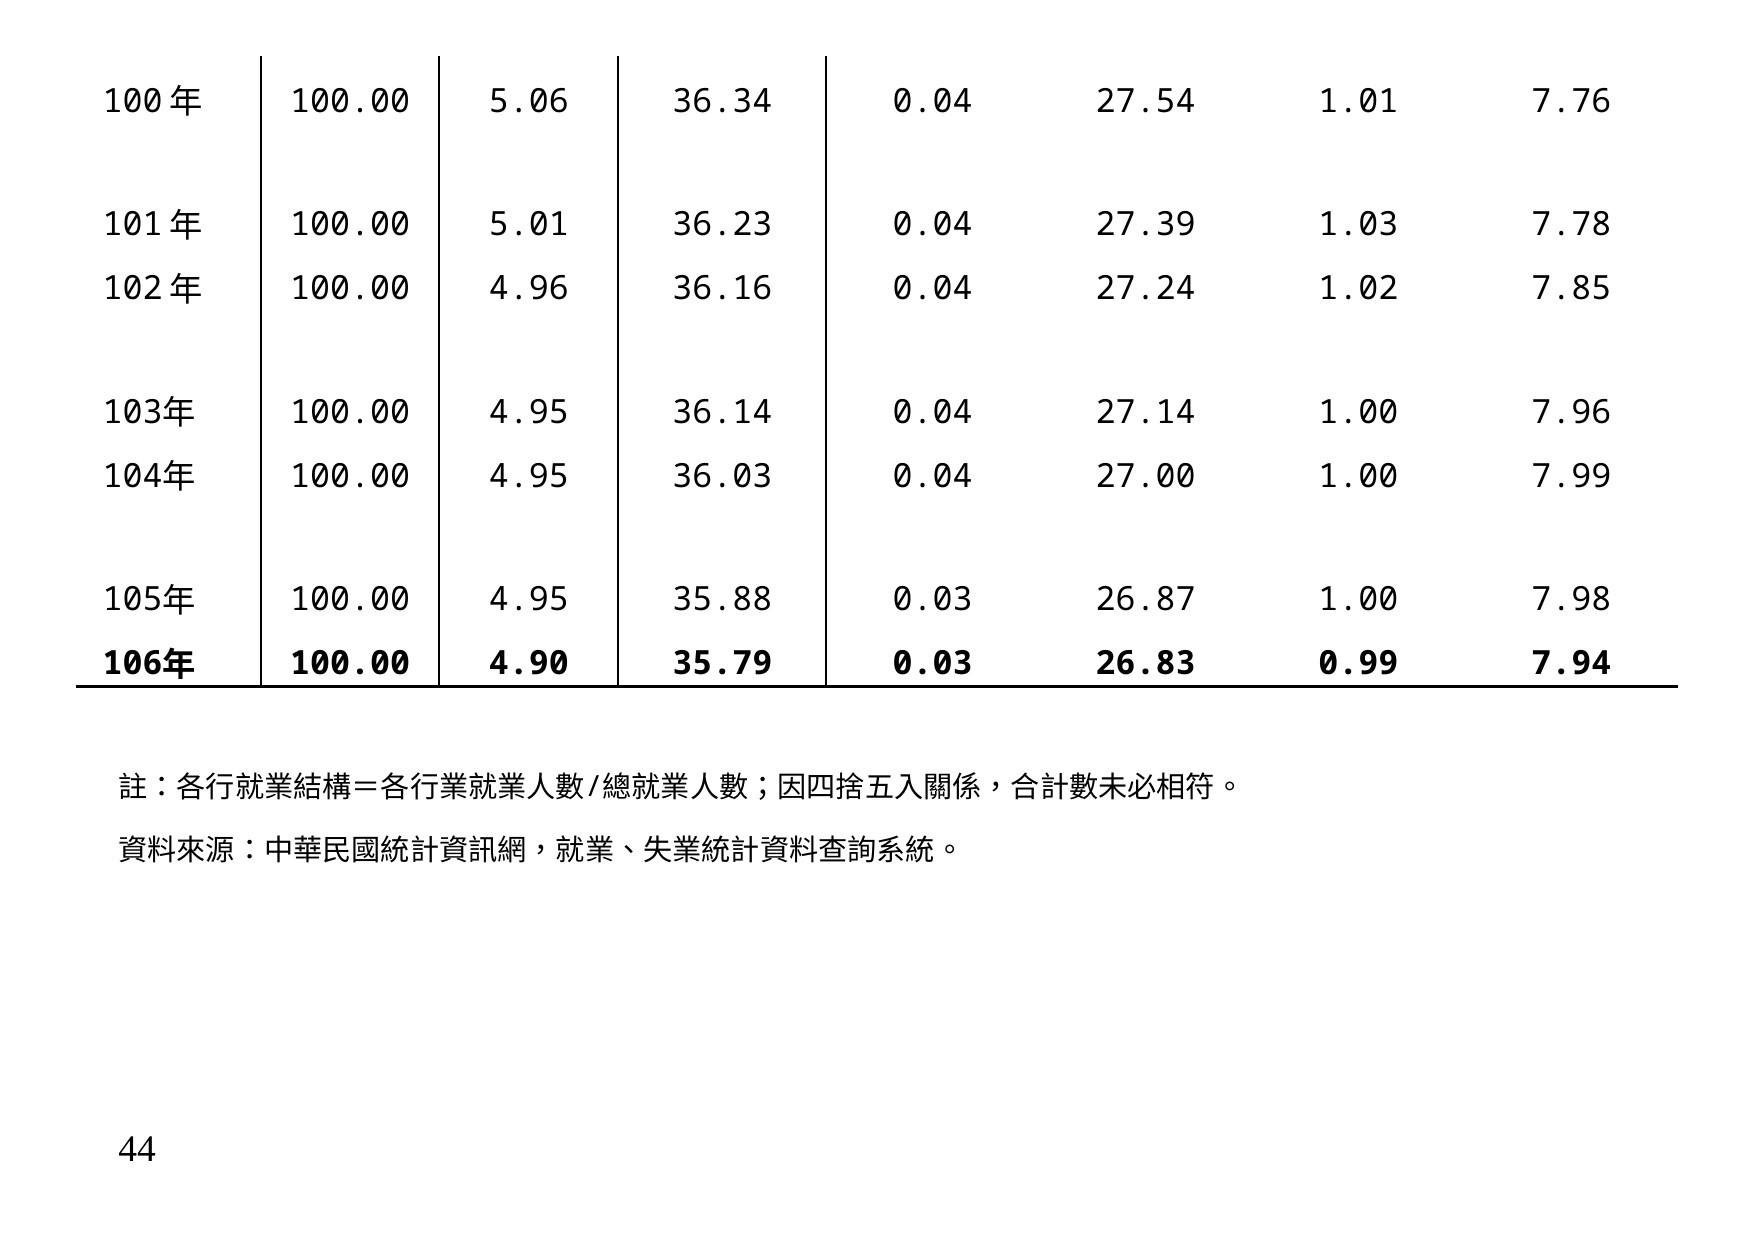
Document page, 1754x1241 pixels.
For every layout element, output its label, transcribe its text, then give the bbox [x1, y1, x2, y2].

table_cell 4.90 [440, 619, 617, 684]
table_cell 100.00 [262, 244, 438, 309]
table_cell 36.03 [619, 431, 825, 497]
table_cell 35.88 [619, 497, 825, 618]
table_cell 4.95 [440, 431, 617, 497]
table_cell 1.01 [1252, 56, 1464, 122]
table_cell 7.99 [1465, 431, 1678, 497]
table_cell 1.02 [1252, 244, 1464, 309]
table_cell 26.87 [1039, 497, 1252, 618]
table_cell 27.39 [1039, 122, 1252, 243]
table_cell 4.95 [440, 310, 617, 431]
table_cell 26.83 [1039, 619, 1252, 684]
table_cell 27.24 [1039, 244, 1252, 309]
table_cell 104年 [76, 431, 260, 497]
table_cell 0.03 [827, 619, 1039, 684]
table_cell 100.00 [262, 122, 438, 243]
text 註：各行就業結構＝各行業就業人數/總就業人數；因四捨五入關係，合計數未必相符。 [118, 743, 1636, 806]
text 資料來源：中華民國統計資訊網，就業、失業統計資料查詢系統。 [118, 806, 1636, 868]
table_cell 106年 [76, 619, 260, 684]
table_cell 36.34 [619, 56, 825, 122]
table_cell 1.03 [1252, 122, 1464, 243]
table_cell 105年 [76, 497, 260, 618]
table_cell 1.00 [1252, 431, 1464, 497]
table_cell 27.00 [1039, 431, 1252, 497]
table_cell 0.04 [827, 244, 1039, 309]
table_cell 100.00 [262, 310, 438, 431]
table_cell 100.00 [262, 619, 438, 684]
table_cell 0.04 [827, 122, 1039, 243]
table_cell 5.06 [440, 56, 617, 122]
table_cell 27.14 [1039, 310, 1252, 431]
table_cell 36.16 [619, 244, 825, 309]
table_cell 101年 [76, 122, 260, 243]
table_cell 1.00 [1252, 497, 1464, 618]
table_cell 7.96 [1465, 310, 1678, 431]
table_cell 0.04 [827, 431, 1039, 497]
table_cell 102年 [76, 244, 260, 309]
table_cell 0.99 [1252, 619, 1464, 684]
table_cell 0.04 [827, 310, 1039, 431]
table_cell 100.00 [262, 431, 438, 497]
table_cell 0.03 [827, 497, 1039, 618]
table_cell 7.98 [1465, 497, 1678, 618]
table_cell 7.94 [1465, 619, 1678, 684]
table_cell 35.79 [619, 619, 825, 684]
table_cell 27.54 [1039, 56, 1252, 122]
table_cell 100.00 [262, 497, 438, 618]
table_cell 103年 [76, 310, 260, 431]
table_cell 1.00 [1252, 310, 1464, 431]
table_cell 4.95 [440, 497, 617, 618]
table_cell 4.96 [440, 244, 617, 309]
table_cell 7.76 [1465, 56, 1678, 122]
table_cell 5.01 [440, 122, 617, 243]
table_cell 7.78 [1465, 122, 1678, 243]
table_cell 36.14 [619, 310, 825, 431]
table_cell 100.00 [262, 56, 438, 122]
table_cell 100年 [76, 56, 260, 122]
table_cell 36.23 [619, 122, 825, 243]
table_cell 0.04 [827, 56, 1039, 122]
table_cell 7.85 [1465, 244, 1678, 309]
